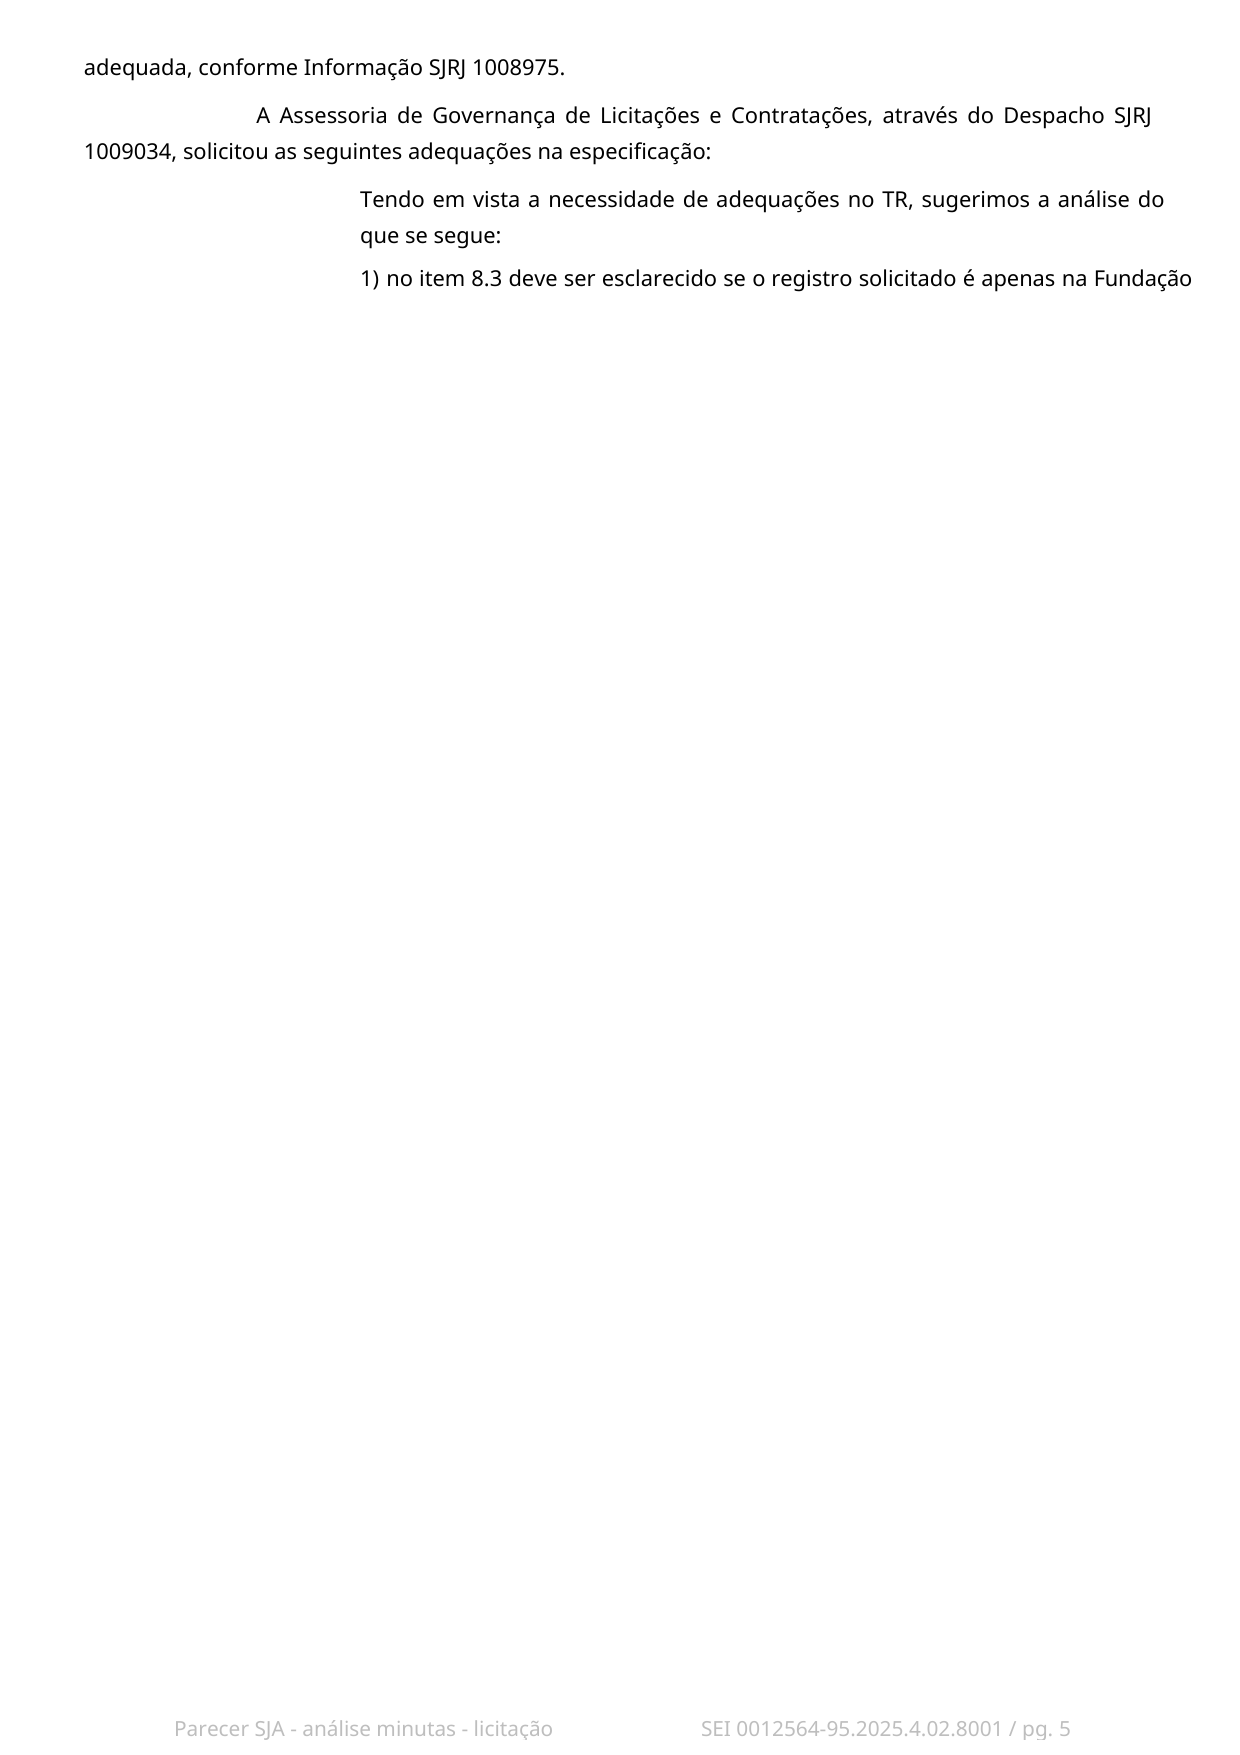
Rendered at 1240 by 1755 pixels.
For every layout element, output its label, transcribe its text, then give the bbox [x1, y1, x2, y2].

text Tendo em vista a necessidade de adequações no TR, sugerimos a análise do que se segue: [360, 184, 1165, 250]
text adequada, conforme Informação SJRJ 1008975. [84, 52, 1155, 82]
list no item 8.3 deve ser esclarecido se o registro solicitado é apenas na Fundação [360, 263, 1195, 293]
text A Assessoria de Governança de Licitações e Contratações, através do Despacho SJRJ 1009034, solicitou as seguintes adequações na especificação: [84, 100, 1153, 166]
